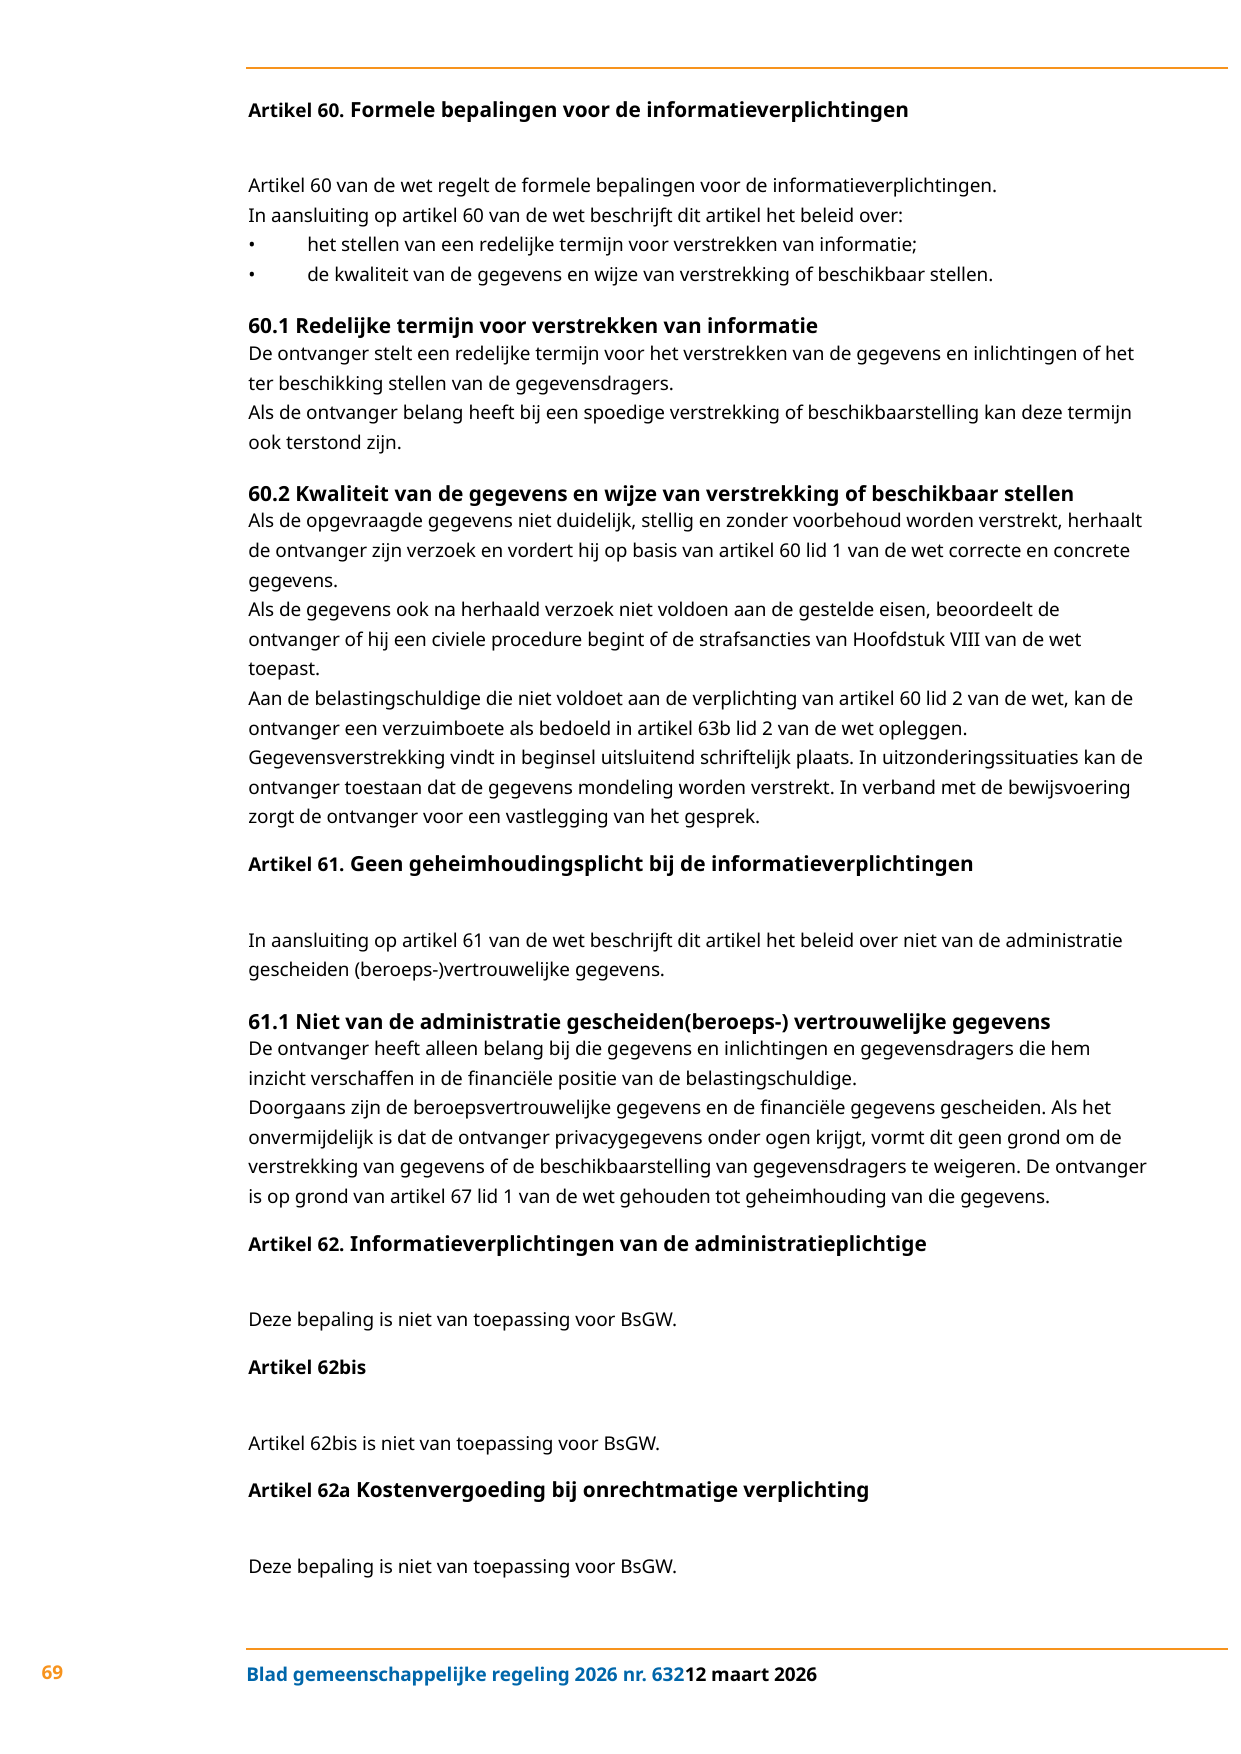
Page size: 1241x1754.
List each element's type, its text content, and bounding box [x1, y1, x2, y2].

text Artikel 62bis [248, 1352, 1152, 1381]
text Artikel 60. Formele bepalingen voor de informatieverplichtingen [248, 95, 1152, 123]
text Artikel 61. Geen geheimhoudingsplicht bij de informatieverplichtingen [248, 849, 1152, 878]
text De ontvanger stelt een redelijke termijn voor het verstrekken van de gegevens en inlichtingen of het ter beschikking stellen van de gegevensdragers. [248, 340, 1152, 395]
text Artikel 60 van de wet regelt de formele bepalingen voor de informatieverplichtingen. [248, 172, 1152, 198]
text Gegevensverstrekking vindt in beginsel uitsluitend schriftelijk plaats. In uitzonderingssituaties kan de ontvanger toestaan dat de gegevens mondeling worden verstrekt. In verband met de bewijsvoering zorgt de ontvanger voor een vastlegging van het gesprek. [248, 744, 1152, 829]
text Deze bepaling is niet van toepassing voor BsGW. [248, 1553, 1152, 1579]
text 60.2 Kwaliteit van de gegevens en wijze van verstrekking of beschikbaar stellen [248, 479, 1152, 508]
text Artikel 62. Informatieverplichtingen van de administratieplichtige [248, 1229, 1152, 1257]
list het stellen van een redelijke termijn voor verstrekken van informatie; [248, 232, 1152, 257]
text De ontvanger heeft alleen belang bij die gegevens en inlichtingen en gegevensdragers die hem inzicht verschaffen in de financiële positie van de belastingschuldige. [248, 1035, 1152, 1091]
text Als de ontvanger belang heeft bij een spoedige verstrekking of beschikbaarstelling kan deze termijn ook terstond zijn. [248, 399, 1152, 454]
text Artikel 62bis is niet van toepassing voor BsGW. [248, 1430, 1152, 1456]
text Als de gegevens ook na herhaald verzoek niet voldoen aan de gestelde eisen, beoordeelt de ontvanger of hij een civiele procedure begint of de strafsancties van Hoofdstuk VIII van de wet toepast. [248, 596, 1152, 681]
text 60.1 Redelijke termijn voor verstrekken van informatie [248, 312, 1152, 340]
text Artikel 62a Kostenvergoeding bij onrechtmatige verplichting [248, 1476, 1152, 1504]
text 61.1 Niet van de administratie gescheiden(beroeps-) vertrouwelijke gegevens [248, 1007, 1152, 1035]
text Als de opgevraagde gegevens niet duidelijk, stellig en zonder voorbehoud worden verstrekt, herhaalt de ontvanger zijn verzoek en vordert hij op basis van artikel 60 lid 1 van de wet correcte en concrete gegevens. [248, 508, 1152, 593]
list de kwaliteit van de gegevens en wijze van verstrekking of beschikbaar stellen. [248, 261, 1152, 287]
text In aansluiting op artikel 60 van de wet beschrijft dit artikel het beleid over: [248, 202, 1152, 228]
text Aan de belastingschuldige die niet voldoet aan de verplichting van artikel 60 lid 2 van de wet, kan de ontvanger een verzuimboete als bedoeld in artikel 63b lid 2 van de wet opleggen. [248, 685, 1152, 741]
text Doorgaans zijn de beroepsvertrouwelijke gegevens en de financiële gegevens gescheiden. Als het onvermijdelijk is dat de ontvanger privacygegevens onder ogen krijgt, vormt dit geen grond om de verstrekking van gegevens of de beschikbaarstelling van gegevensdragers te weigeren. De ontvanger is op grond van artikel 67 lid 1 van de wet gehouden tot geheimhouding van die gegevens. [248, 1094, 1152, 1209]
text In aansluiting op artikel 61 van de wet beschrijft dit artikel het beleid over niet van de administratie gescheiden (beroeps-)vertrouwelijke gegevens. [248, 927, 1152, 982]
picture [41, 47, 231, 172]
text Deze bepaling is niet van toepassing voor BsGW. [248, 1307, 1152, 1332]
